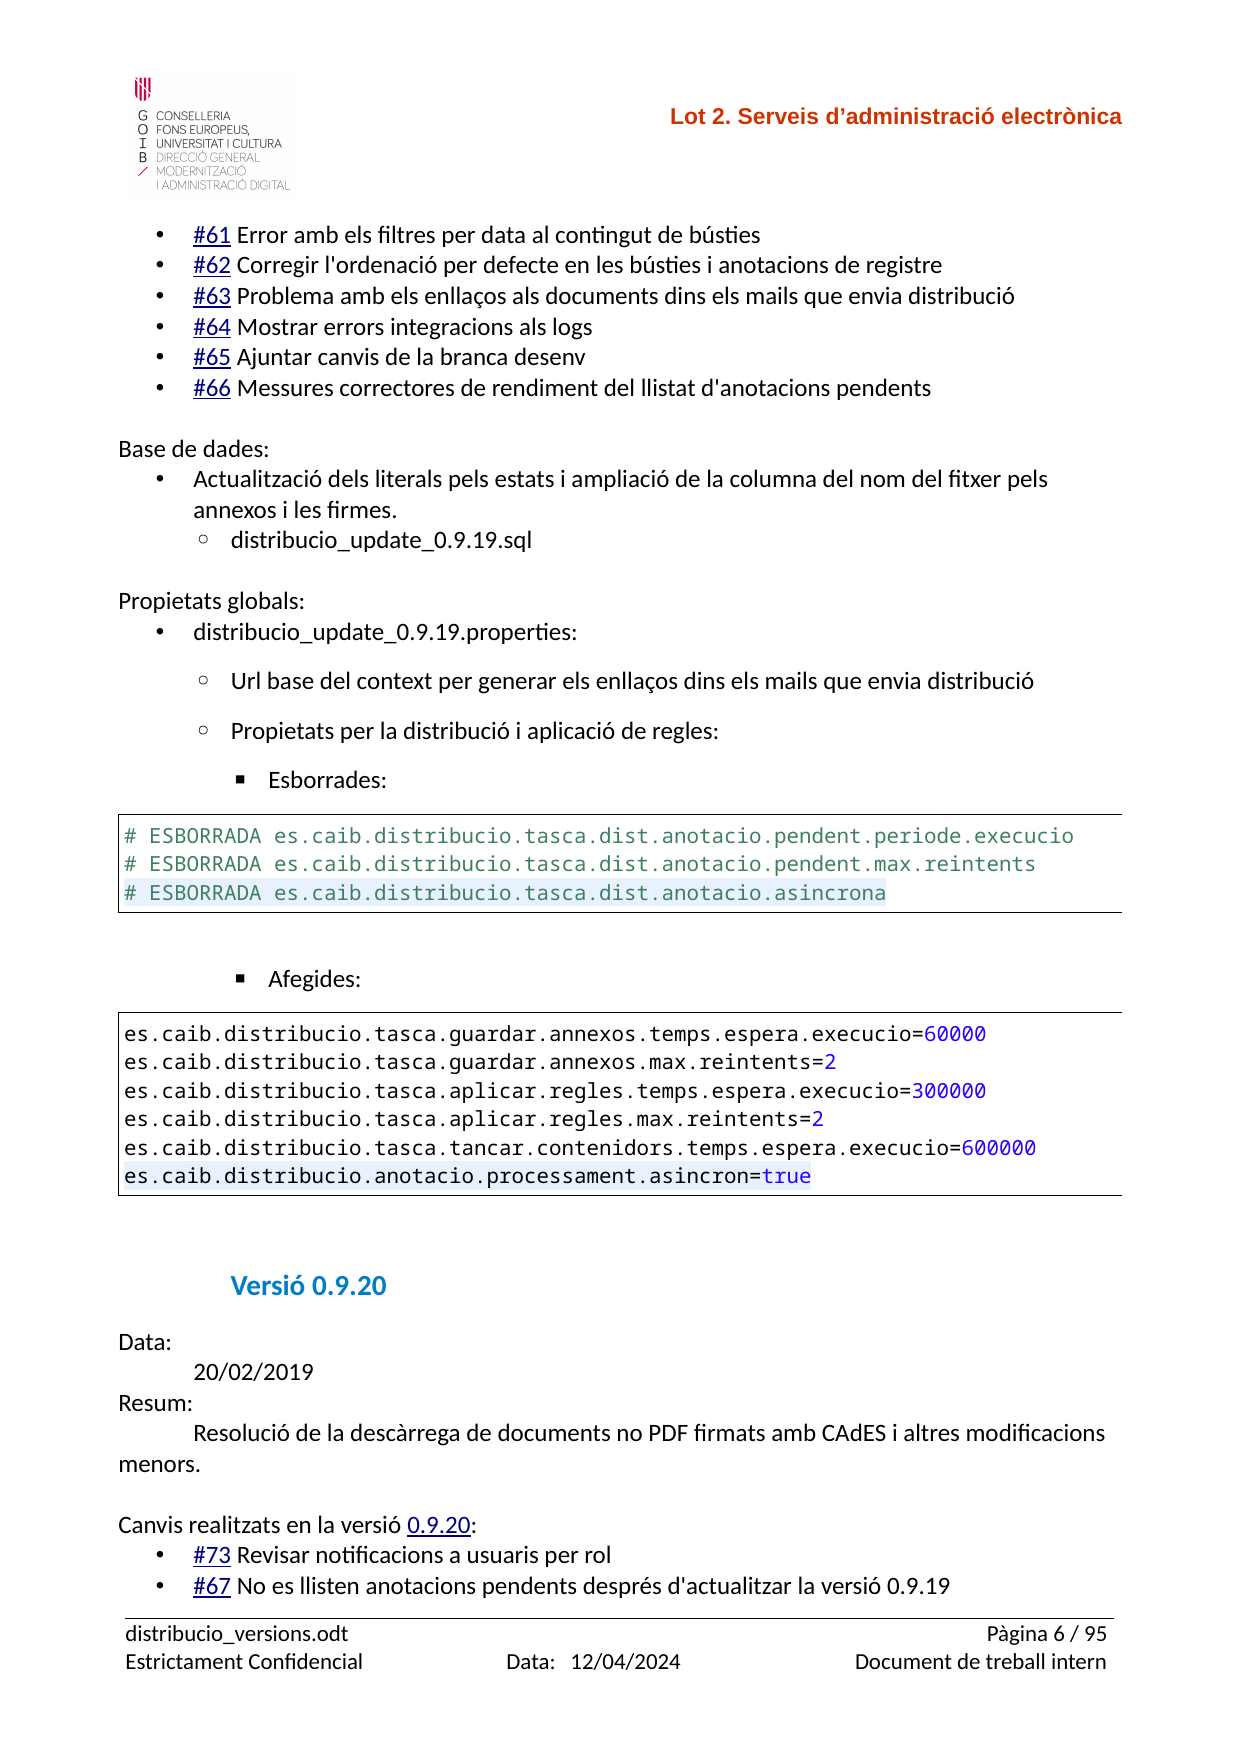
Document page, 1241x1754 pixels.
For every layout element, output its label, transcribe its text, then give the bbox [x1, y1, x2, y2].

list #62 Corregir l'ordenació per defecte en les bústies i anotacions de registre [156, 250, 1122, 280]
list #66 Messures correctores de rendiment del llistat d'anotacions pendents [156, 372, 1122, 402]
picture [126, 70, 299, 197]
list #67 No es llisten anotacions pendents després d'actualitzar la versió 0.9.19 [156, 1570, 1122, 1601]
list #61 Error amb els filtres per data al contingut de bústies [156, 219, 1122, 250]
text Canvis realitzats en la versió 0.9.20: [118, 1509, 1122, 1539]
table_header # ESBORRADA es.caib.distribucio.tasca.dist.anotacio.pendent.periode.execucio # ESBORRADA es.caib.distribucio.tasca.dist.anotacio.pendent.max.reintents # ESBORRADA es.caib.distribucio.tasca.dist.anotacio.asincrona [119, 815, 1122, 912]
text Base de dades: [118, 433, 1122, 463]
list #63 Problema amb els enllaços als documents dins els mails que envia distribució [156, 280, 1122, 311]
subtitle Versió 0.9.20 [153, 1267, 1122, 1302]
list Propietats per la distribució i aplicació de regles: [193, 715, 1122, 746]
table_header es.caib.distribucio.tasca.guardar.annexos.temps.espera.execucio=60000 es.caib.distribucio.tasca.guardar.annexos.max.reintents=2 es.caib.distribucio.tasca.aplicar.regles.temps.espera.execucio=300000 es.caib.distribucio.tasca.aplicar.regles.max.reintents=2 es.caib.distribucio.tasca.tancar.contenidors.temps.espera.execucio=600000 es.caib.distribucio.anotacio.processament.asincron=true [119, 1013, 1122, 1195]
list distribucio_update_0.9.19.sql [193, 524, 1122, 555]
list Url base del context per generar els enllaços dins els mails que envia distribució [193, 666, 1122, 696]
text Data: [118, 1326, 1122, 1356]
text Resum: [118, 1387, 1122, 1417]
list #65 Ajuntar canvis de la branca desenv [156, 341, 1122, 372]
text 20/02/2019 [118, 1356, 1122, 1387]
list Afegides: [231, 963, 1122, 993]
list Esborrades: [231, 765, 1122, 795]
list #64 Mostrar errors integracions als logs [156, 311, 1122, 341]
list Actualització dels literals pels estats i ampliació de la columna del nom del fitxer pels annexos i les firmes. [156, 463, 1122, 524]
text Propietats globals: [118, 585, 1122, 616]
list distribucio_update_0.9.19.properties: [156, 616, 1122, 646]
text Resolució de la descàrrega de documents no PDF firmats amb CAdES i altres modificacions menors. [118, 1417, 1122, 1478]
list #73 Revisar notificacions a usuaris per rol [156, 1539, 1122, 1570]
